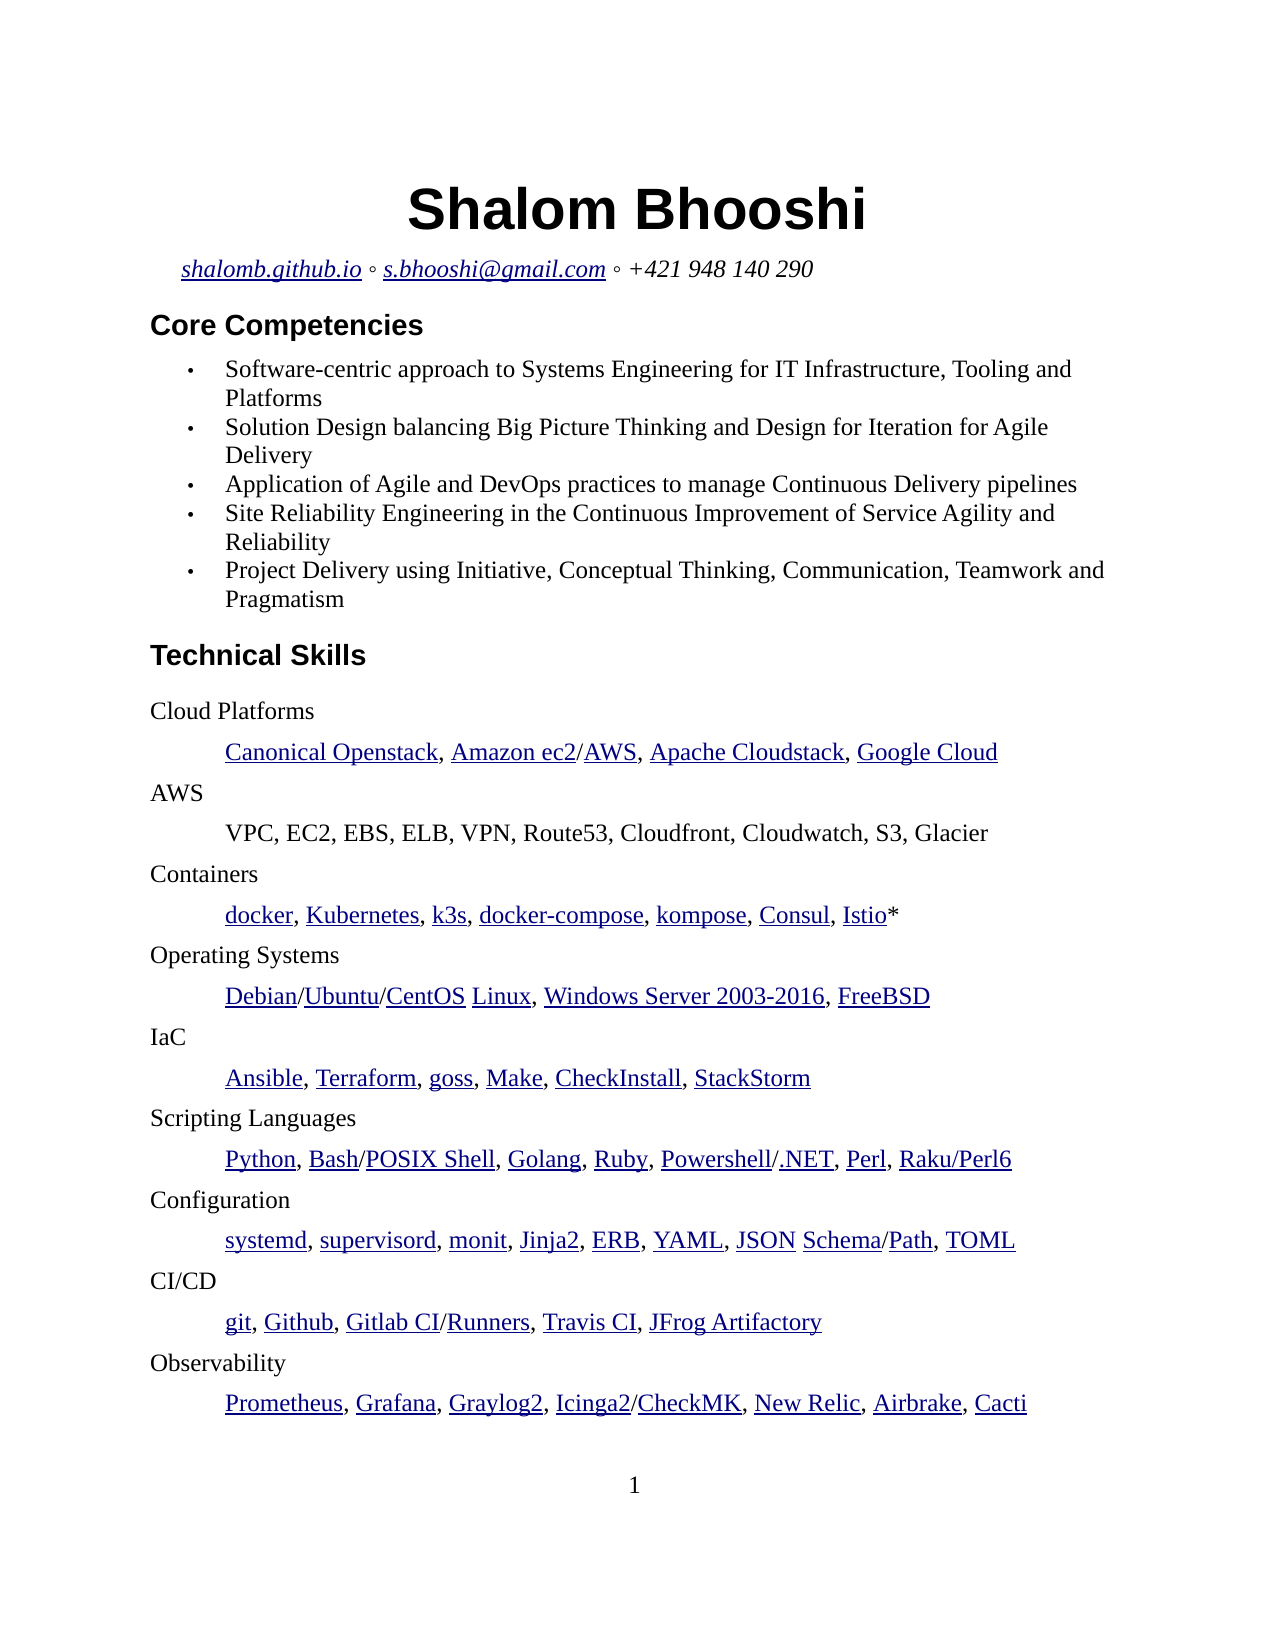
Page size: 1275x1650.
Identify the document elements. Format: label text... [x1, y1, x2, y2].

text Containers [150, 859, 1125, 888]
text Cloud Platforms [150, 696, 1125, 725]
text shalomb.github.io ◦ s.bhooshi@gmail.com ◦ +421 948 140 290 [150, 254, 1125, 283]
text CI/CD [150, 1266, 1125, 1295]
list Solution Design balancing Big Picture Thinking and Design for Iteration for Agile Delivery [187, 412, 1125, 469]
text IaC [150, 1022, 1125, 1051]
text VPC, EC2, EBS, ELB, VPN, Route53, Cloudfront, Cloudwatch, S3, Glacier [225, 818, 1125, 847]
subtitle Core Competencies [150, 308, 1125, 342]
text Prometheus, Grafana, Graylog2, Icinga2/CheckMK, New Relic, Airbrake, Cacti [225, 1388, 1125, 1417]
text Observability [150, 1348, 1125, 1377]
list Application of Agile and DevOps practices to manage Continuous Delivery pipelines [187, 469, 1125, 498]
text docker, Kubernetes, k3s, docker-compose, kompose, Consul, Istio* [225, 900, 1125, 928]
text Debian/Ubuntu/CentOS Linux, Windows Server 2003-2016, FreeBSD [225, 981, 1125, 1010]
text Scripting Languages [150, 1103, 1125, 1132]
text AWS [150, 778, 1125, 806]
text Operating Systems [150, 941, 1125, 969]
title Shalom Bhooshi [150, 175, 1125, 242]
list Site Reliability Engineering in the Continuous Improvement of Service Agility and Reliability [187, 498, 1125, 556]
list Software-centric approach to Systems Engineering for IT Infrastructure, Tooling and Platforms [187, 354, 1125, 412]
list Project Delivery using Initiative, Conceptual Thinking, Communication, Teamwork and Pragmatism [187, 556, 1125, 613]
text systemd, supervisord, monit, Jinja2, ERB, YAML, JSON Schema/Path, TOML [225, 1226, 1125, 1254]
text Ansible, Terraform, goss, Make, CheckInstall, StackStorm [225, 1063, 1125, 1091]
text Configuration [150, 1185, 1125, 1214]
text Python, Bash/POSIX Shell, Golang, Ruby, Powershell/.NET, Perl, Raku/Perl6 [225, 1144, 1125, 1173]
text git, Github, Gitlab CI/Runners, Travis CI, JFrog Artifactory [225, 1307, 1125, 1336]
subtitle Technical Skills [150, 638, 1125, 672]
text Canonical Openstack, Amazon ec2/AWS, Apache Cloudstack, Google Cloud [225, 737, 1125, 766]
